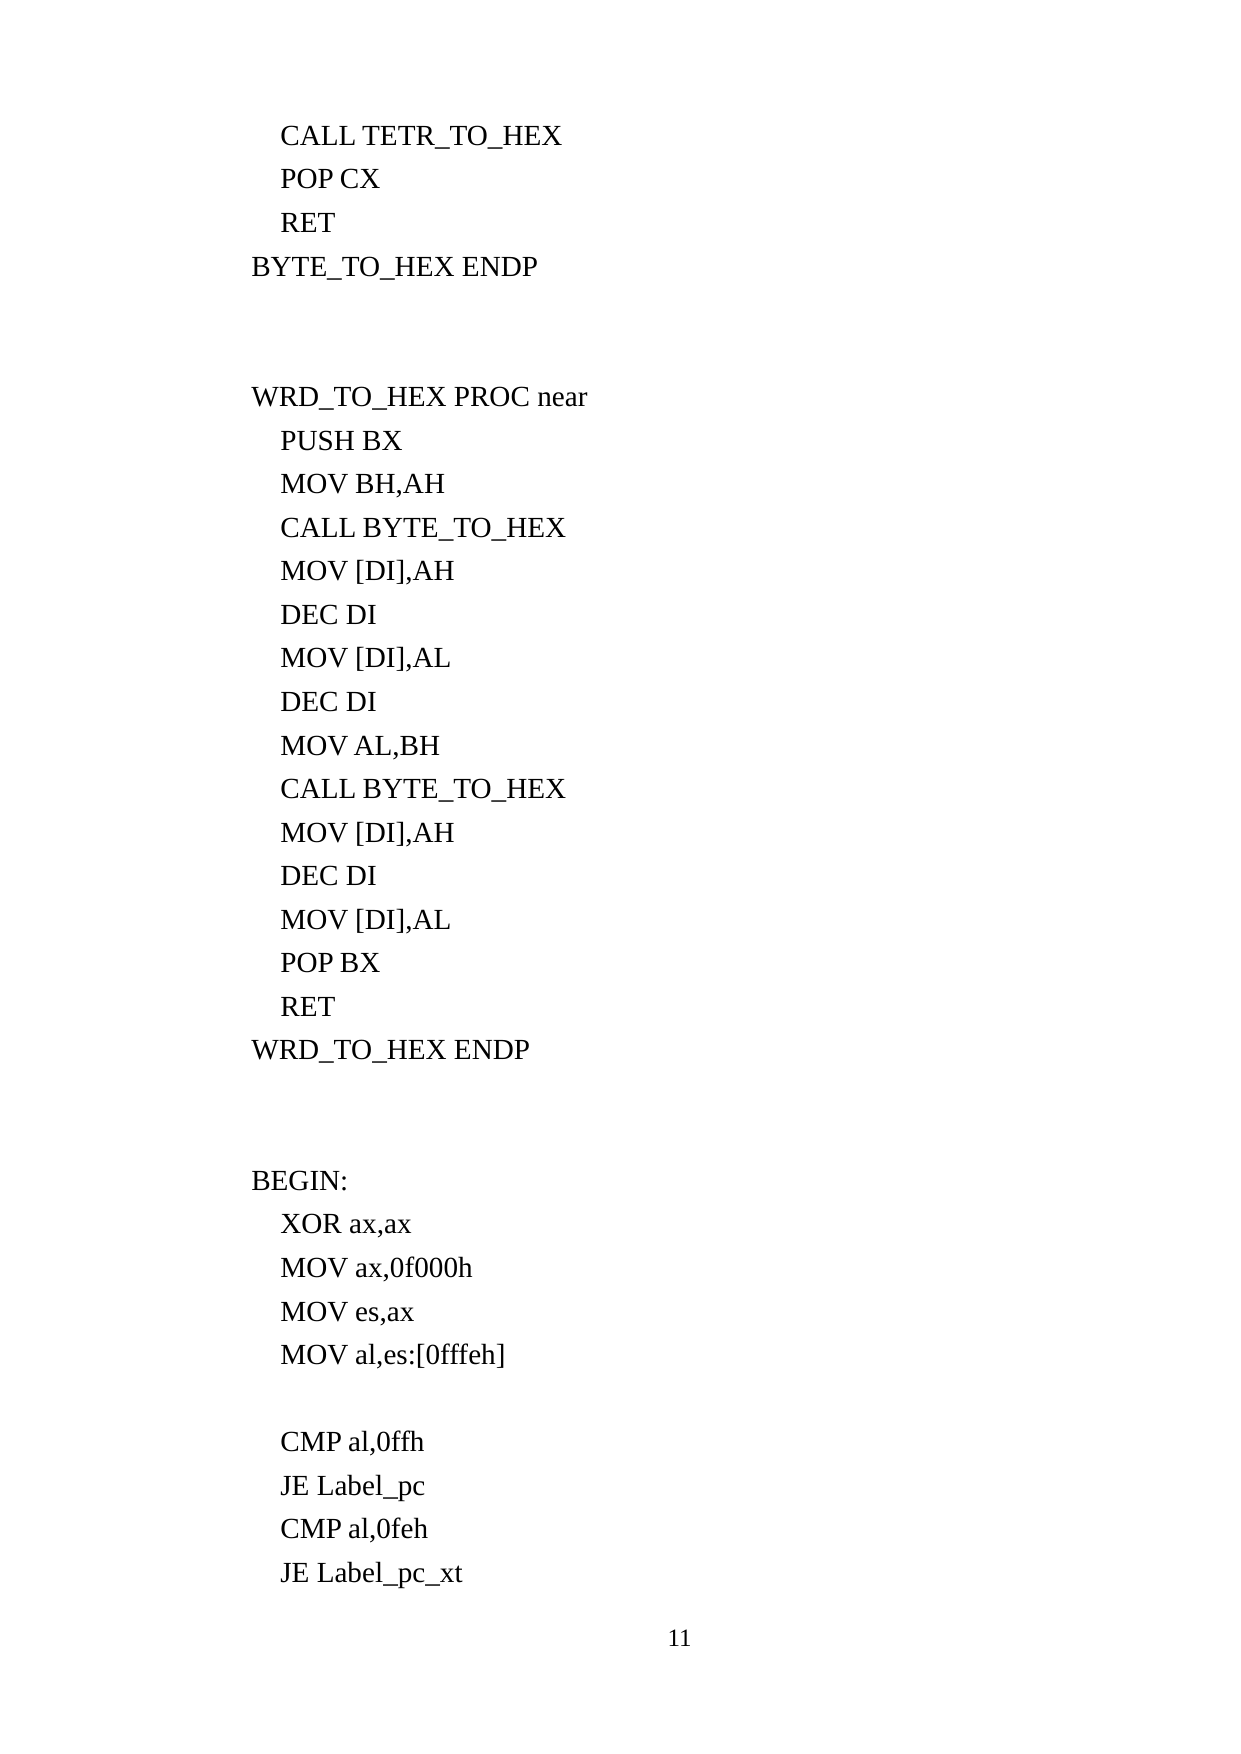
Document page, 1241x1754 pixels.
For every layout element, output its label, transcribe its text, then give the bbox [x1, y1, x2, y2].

text DEC DI [177, 597, 1181, 631]
text MOV ax,0f000h [177, 1250, 1181, 1284]
text POP CX [177, 162, 1181, 195]
text BYTE_TO_HEX ENDP [177, 249, 1181, 282]
text MOV [DI],AH [177, 815, 1181, 848]
text CMP al,0ffh [177, 1424, 1181, 1458]
text XOR ax,ax [177, 1207, 1181, 1240]
text DEC DI [177, 858, 1181, 892]
text MOV [DI],AH [177, 553, 1181, 587]
text MOV AL,BH [177, 728, 1181, 761]
text BEGIN: [177, 1163, 1181, 1197]
text WRD_TO_HEX ENDP [177, 1032, 1181, 1066]
text JE Label_pc_xt [177, 1555, 1181, 1588]
text MOV BH,AH [177, 466, 1181, 500]
text CALL BYTE_TO_HEX [177, 771, 1181, 805]
text CMP al,0feh [177, 1511, 1181, 1545]
text MOV [DI],AL [177, 902, 1181, 935]
text JE Label_pc [177, 1468, 1181, 1501]
text POP BX [177, 945, 1181, 979]
text MOV es,ax [177, 1294, 1181, 1327]
text RET [177, 989, 1181, 1022]
text PUSH BX [177, 423, 1181, 456]
text CALL BYTE_TO_HEX [177, 510, 1181, 543]
text MOV [DI],AL [177, 641, 1181, 674]
text WRD_TO_HEX PROC near [177, 379, 1181, 413]
text DEC DI [177, 684, 1181, 718]
text RET [177, 205, 1181, 239]
text CALL TETR_TO_HEX [177, 118, 1181, 152]
text MOV al,es:[0fffeh] [177, 1337, 1181, 1371]
